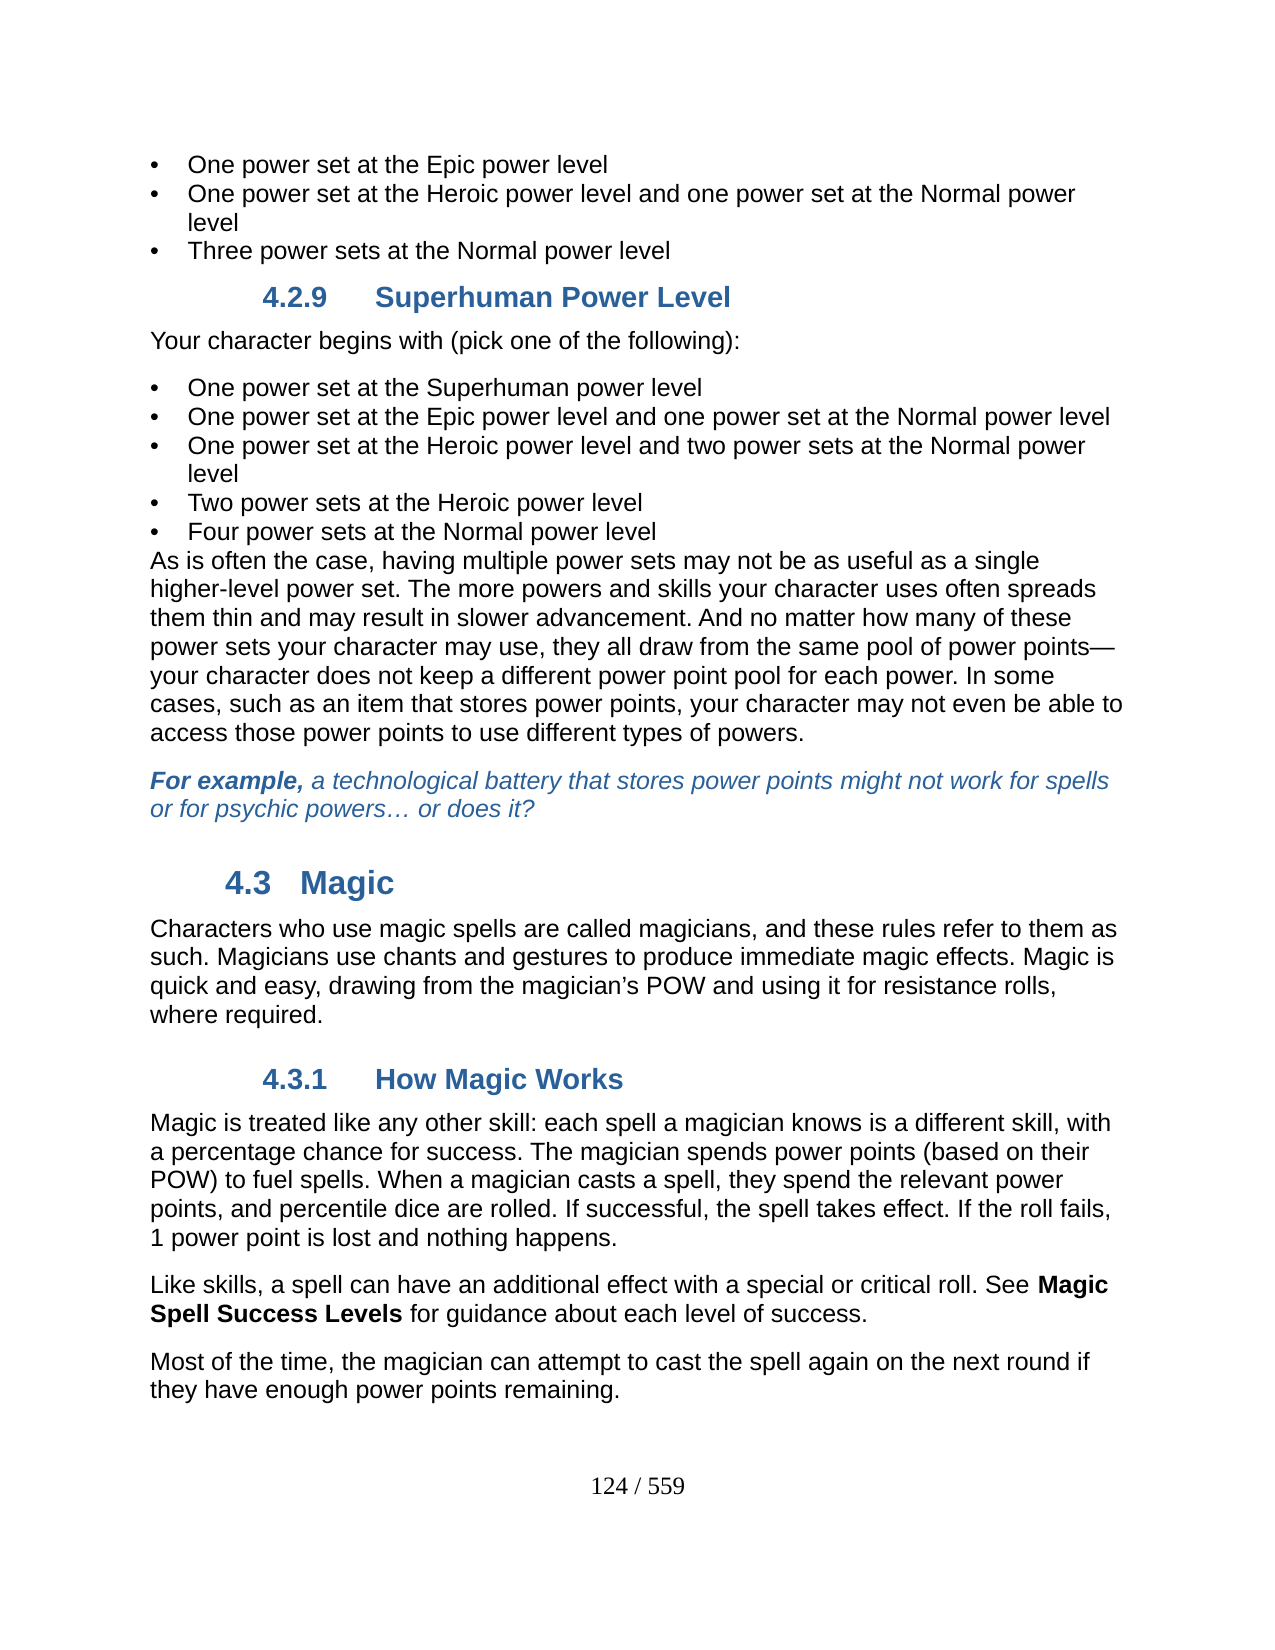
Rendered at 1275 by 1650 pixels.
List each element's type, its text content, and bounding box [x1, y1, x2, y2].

text • One power set at the Heroic power level and two power sets at the Normal power level [150, 431, 1125, 488]
text • Two power sets at the Heroic power level [150, 488, 1125, 517]
text • One power set at the Epic power level and one power set at the Normal power level [150, 402, 1125, 431]
text • One power set at the Superhuman power level [150, 373, 1125, 402]
text As is often the case, having multiple power sets may not be as useful as a single higher-level power set. The more powers and skills your character uses often spreads them thin and may result in slower advancement. And no matter how many of these power sets your character may use, they all draw from the same pool of power points—your character does not keep a different power point pool for each power. In some cases, such as an item that stores power points, your character may not even be able to access those power points to use different types of powers. [150, 546, 1125, 747]
subtitle Magic [225, 863, 1125, 901]
text Like skills, a spell can have an additional effect with a special or critical roll. See Magic Spell Success Levels for guidance about each level of success. [150, 1271, 1125, 1328]
text • Three power sets at the Normal power level [150, 236, 1125, 265]
text • One power set at the Epic power level [150, 150, 1125, 179]
text Most of the time, the magician can attempt to cast the spell again on the next round if they have enough power points remaining. [150, 1347, 1125, 1404]
text Magic is treated like any other skill: each spell a magician knows is a different skill, with a percentage chance for success. The magician spends power points (based on their POW) to fuel spells. When a magician casts a spell, they spend the relevant power points, and percentile dice are rolled. If successful, the spell takes effect. If the roll fails, 1 power point is lost and nothing happens. [150, 1108, 1125, 1252]
text Your character begins with (pick one of the following): [150, 326, 1125, 354]
text • One power set at the Heroic power level and one power set at the Normal power level [150, 179, 1125, 236]
text • Four power sets at the Normal power level [150, 517, 1125, 546]
text Characters who use magic spells are called magicians, and these rules refer to them as such. Magicians use chants and gestures to produce immediate magic effects. Magic is quick and easy, drawing from the magician’s POW and using it for resistance rolls, where required. [150, 914, 1125, 1029]
text For example, a technological battery that stores power points might not work for spells or for psychic powers… or does it? [150, 766, 1125, 823]
subtitle How Magic Works [262, 1062, 1125, 1096]
subtitle Superhuman Power Level [262, 279, 1125, 313]
